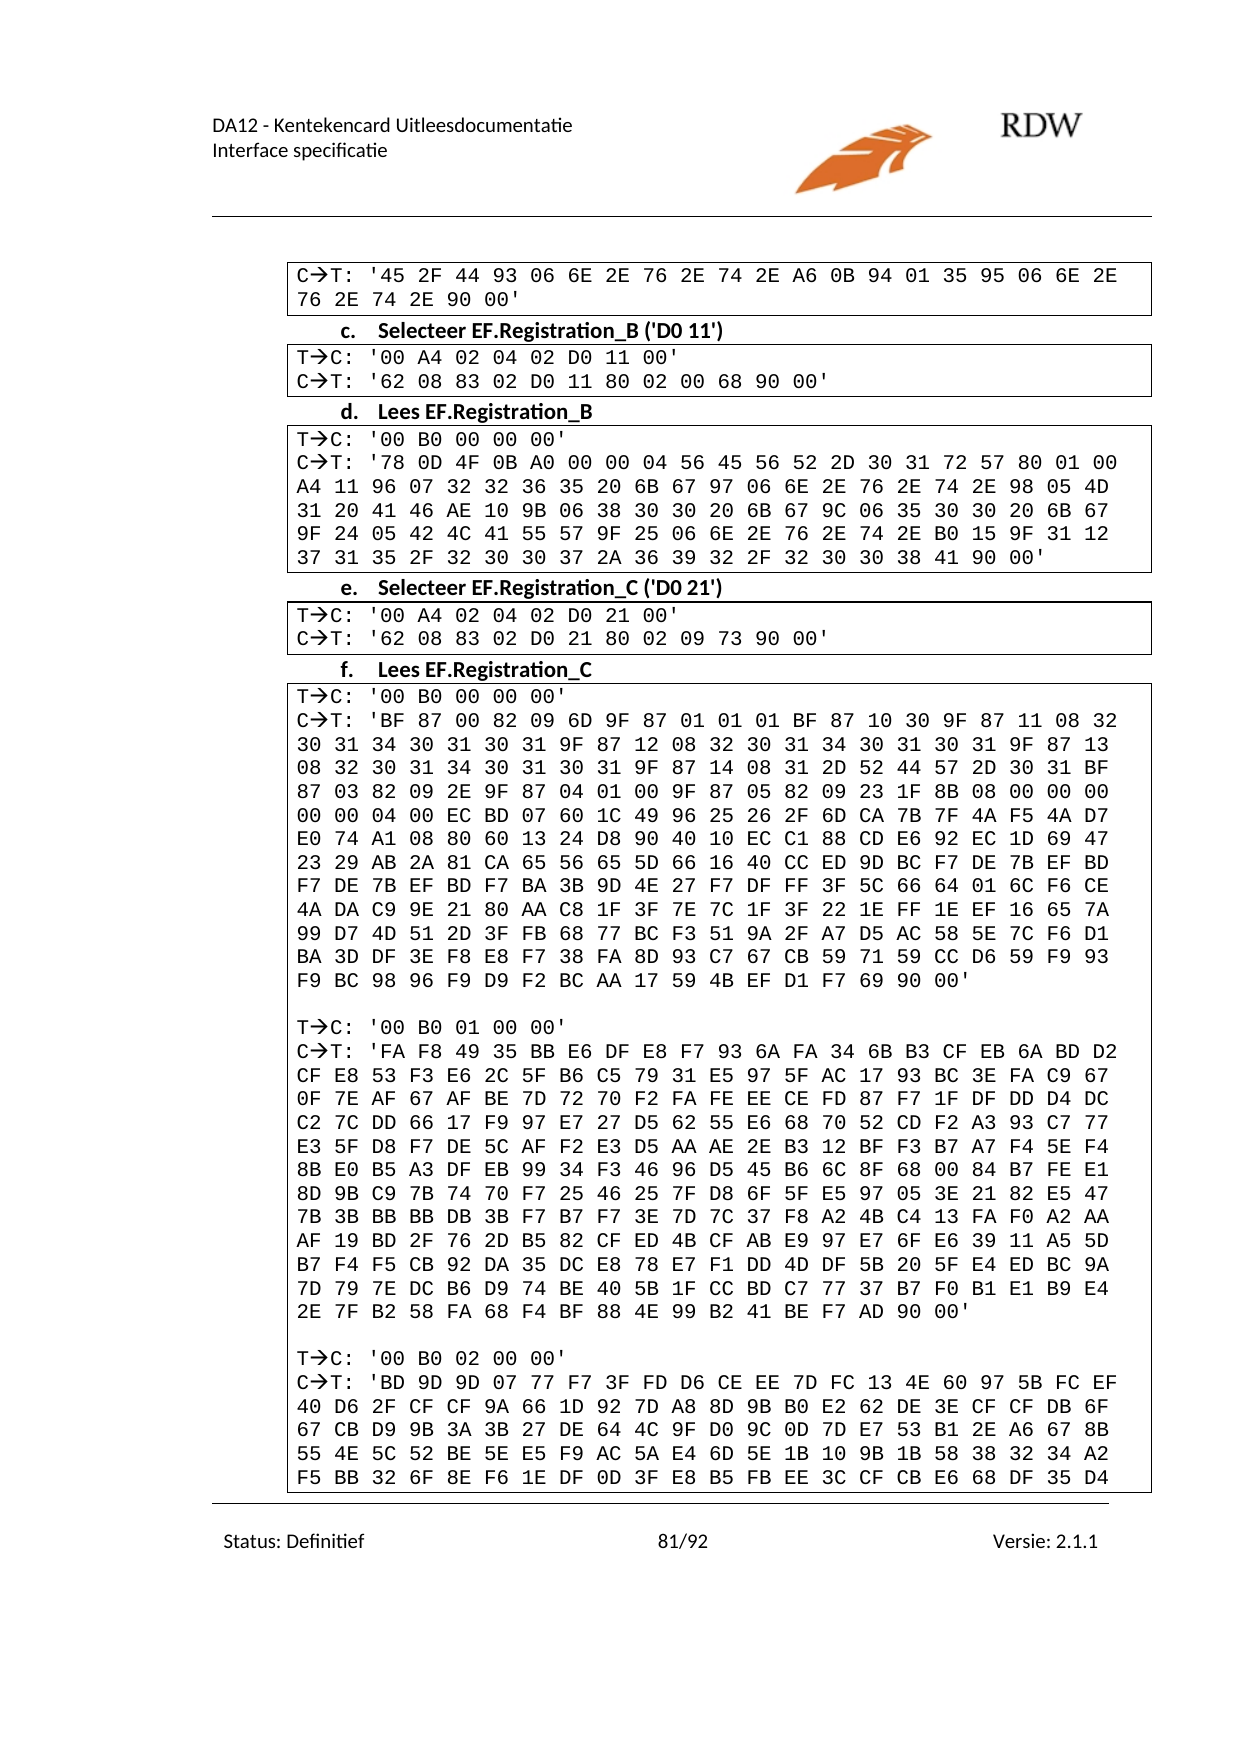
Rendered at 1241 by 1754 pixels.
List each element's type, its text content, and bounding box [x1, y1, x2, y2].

text CT: 'FA F8 49 35 BB E6 DF E8 F7 93 6A FA 34 6B B3 CF EB 6A BD D2 CF E8 53 F3 E6 2C 5F B6 C5 79 31 E5 97 5F AC 17 93 BC 3E FA C9 67 0F 7E AF 67 AF BE 7D 72 70 F2 FA FE EE CE FD 87 F7 1F DF DD D4 DC C2 7C DD 66 17 F9 97 E7 27 D5 62 55 E6 68 70 52 CD F2 A3 93 C7 77 E3 5F D8 F7 DE 5C AF F2 E3 D5 AA AE 2E B3 12 BF F3 B7 A7 F4 5E F4 8B E0 B5 A3 DF EB 99 34 F3 46 96 D5 45 B6 6C 8F 68 00 84 B7 FE E1 8D 9B C9 7B 74 70 F7 25 46 25 7F D8 6F 5F E5 97 05 3E 21 82 E5 47 7B 3B BB BB DB 3B F7 B7 F7 3E 7D 7C 37 F8 A2 4B C4 13 FA F0 A2 AA AF 19 BD 2F 76 2D B5 82 CF ED 4B CF AB E9 97 E7 6F E6 39 11 A5 5D B7 F4 F5 CB 92 DA 35 DC E8 78 E7 F1 DD 4D DF 5B 20 5F E4 ED BC 9A 7D 79 7E DC B6 D9 74 BE 40 5B 1F CC BD C7 77 37 B7 F0 B1 E1 B9 E4 2E 7F B2 58 FA 68 F4 BF 88 4E 99 B2 41 BE F7 AD 90 00' [288, 1038, 1151, 1324]
text CT: '78 0D 4F 0B A0 00 00 04 56 45 56 52 2D 30 31 72 57 80 01 00 A4 11 96 07 32 32 36 35 20 6B 67 97 06 6E 2E 76 2E 74 2E 98 05 4D 31 20 41 46 AE 10 9B 06 38 30 30 20 6B 67 9C 06 35 30 30 20 6B 67 9F 24 05 42 4C 41 55 57 9F 25 06 6E 2E 76 2E 74 2E B0 15 9F 31 12 37 31 35 2F 32 30 30 37 2A 36 39 32 2F 32 30 30 38 41 90 00' [288, 449, 1151, 572]
text TC: '00 B0 00 00 00' [288, 426, 1151, 449]
text CT: '45 2F 44 93 06 6E 2E 76 2E 74 2E A6 0B 94 01 35 95 06 6E 2E 76 2E 74 2E 90 00' [288, 263, 1151, 315]
text CT: 'BF 87 00 82 09 6D 9F 87 01 01 01 BF 87 10 30 9F 87 11 08 32 30 31 34 30 31 30 31 9F 87 12 08 32 30 31 34 30 31 30 31 9F 87 13 08 32 30 31 34 30 31 30 31 9F 87 14 08 31 2D 52 44 57 2D 30 31 BF 87 03 82 09 2E 9F 87 04 01 00 9F 87 05 82 09 23 1F 8B 08 00 00 00 00 00 04 00 EC BD 07 60 1C 49 96 25 26 2F 6D CA 7B 7F 4A F5 4A D7 E0 74 A1 08 80 60 13 24 D8 90 40 10 EC C1 88 CD E6 92 EC 1D 69 47 23 29 AB 2A 81 CA 65 56 65 5D 66 16 40 CC ED 9D BC F7 DE 7B EF BD F7 DE 7B EF BD F7 BA 3B 9D 4E 27 F7 DF FF 3F 5C 66 64 01 6C F6 CE 4A DA C9 9E 21 80 AA C8 1F 3F 7E 7C 1F 3F 22 1E FF 1E EF 16 65 7A 99 D7 4D 51 2D 3F FB 68 77 BC F3 51 9A 2F A7 D5 AC 58 5E 7C F6 D1 BA 3D DF 3E F8 E8 F7 38 FA 8D 93 C7 67 CB 59 71 59 CC D6 59 F9 93 F9 BC 98 96 F9 D9 F2 BC AA 17 59 4B EF D1 F7 69 90 00' [288, 707, 1151, 993]
text TC: '00 B0 00 00 00' [288, 684, 1151, 707]
text TC: '00 B0 01 00 00' [288, 1014, 1151, 1038]
text TC: '00 B0 02 00 00' [288, 1345, 1151, 1369]
text CT: '62 08 83 02 D0 21 80 02 09 73 90 00' [288, 625, 1151, 654]
list Selecteer EF.Registration_C ('D0 21') [340, 573, 1152, 601]
text CT: '62 08 83 02 D0 11 80 02 00 68 90 00' [288, 367, 1151, 396]
list Lees EF.Registration_B [340, 397, 1152, 425]
text TC: '00 A4 02 04 02 D0 11 00' [288, 345, 1151, 367]
text TC: '00 A4 02 04 02 D0 21 00' [288, 603, 1151, 625]
list Lees EF.Registration_C [340, 655, 1152, 683]
text CT: 'BD 9D 9D 07 77 F7 3F FD D6 CE EE 7D FC 13 4E 60 97 5B FC EF 40 D6 2F CF CF 9A 66 1D 92 7D A8 8D 9B B0 E2 62 DE 3E CF CF DB 6F 67 CB D9 9B 3A 3B 27 DE 64 4C 9F D0 9C 0D 7D E7 53 B1 2E A6 67 8B 55 4E 5C 52 BE 5E E5 F9 AC 5A E4 6D 5E 1B 10 9B 1B 58 38 32 34 A2 F5 BB 32 6F 8E F6 1E DF 0D 3F E8 B5 FB EE 3C CF CB E6 68 DF 35 D4 [288, 1369, 1151, 1492]
list Selecteer EF.Registration_B ('D0 11') [340, 316, 1152, 344]
